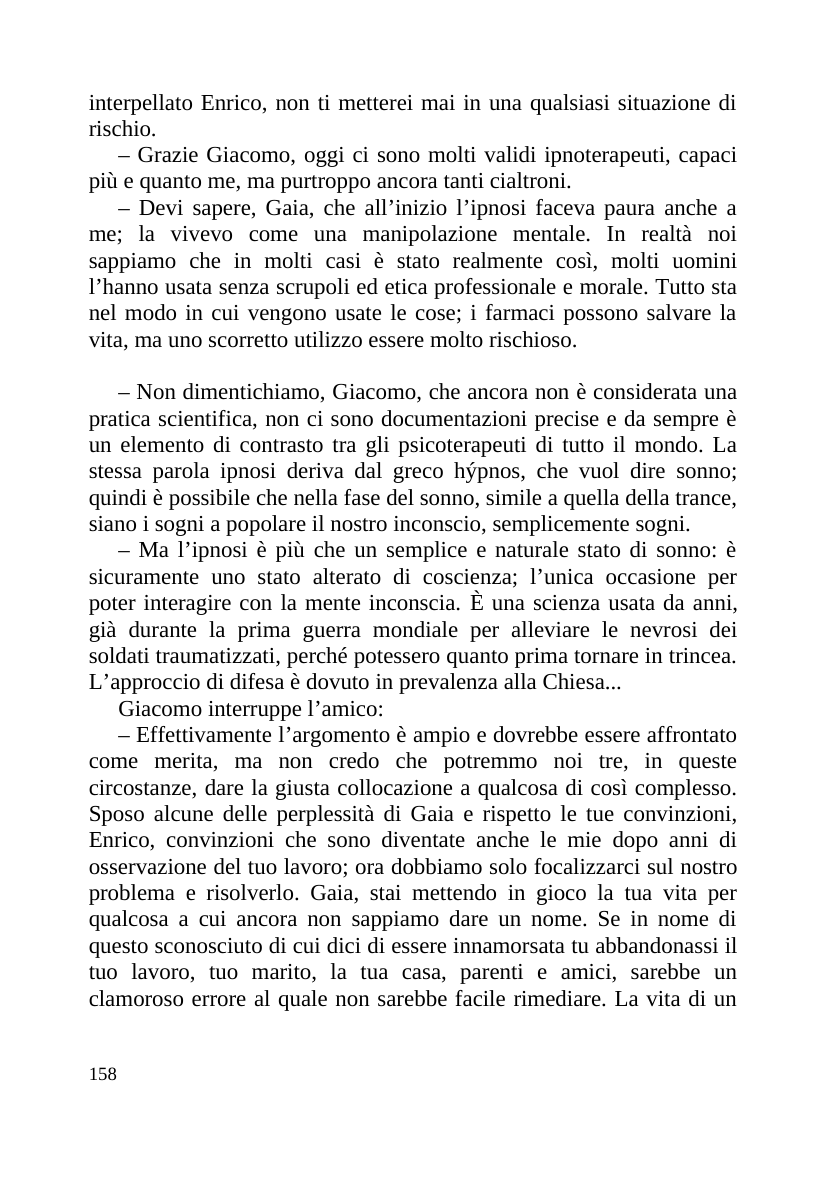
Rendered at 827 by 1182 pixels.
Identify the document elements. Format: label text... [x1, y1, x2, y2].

text interpellato Enrico, non ti metterei mai in una qualsiasi situazione di rischio. [88, 88, 738, 141]
text – Grazie Giacomo, oggi ci sono molti validi ipnoterapeuti, capaci più e quanto me, ma purtroppo ancora tanti cialtroni. [88, 141, 738, 194]
text – Devi sapere, Gaia, che all’inizio l’ipnosi faceva paura anche a me; la vivevo come una manipolazione mentale. In realtà noi sappiamo che in molti casi è stato realmente così, molti uomini l’hanno usata senza scrupoli ed etica professionale e morale. Tutto sta nel modo in cui vengono usate le cose; i farmaci possono salvare la vita, ma uno scorretto utilizzo essere molto rischioso. [88, 194, 738, 352]
text – Ma l’ipnosi è più che un semplice e naturale stato di sonno: è sicuramente uno stato alterato di coscienza; l’unica occasione per poter interagire con la mente inconscia. è una scienza usata da anni, già durante la prima guerra mondiale per alleviare le nevrosi dei soldati traumatizzati, perché potessero quanto prima tornare in trincea. L’approccio di difesa è dovuto in prevalenza alla Chiesa... [88, 537, 738, 695]
text Giacomo interruppe l’amico: [88, 695, 738, 721]
text – Non dimentichiamo, Giacomo, che ancora non è considerata una pratica scientifica, non ci sono documentazioni precise e da sempre è un elemento di contrasto tra gli psicoterapeuti di tutto il mondo. La stessa parola ipnosi deriva dal greco hýpnos, che vuol dire sonno; quindi è possibile che nella fase del sonno, simile a quella della trance, siano i sogni a popolare il nostro inconscio, semplicemente sogni. [88, 378, 738, 537]
text ‒ Effettivamente l’argomento è ampio e dovrebbe essere affrontato come merita, ma non credo che potremmo noi tre, in queste circostanze, dare la giusta collocazione a qualcosa di così complesso. Sposo alcune delle perplessità di Gaia e rispetto le tue convinzioni, Enrico, convinzioni che sono diventate anche le mie dopo anni di osservazione del tuo lavoro; ora dobbiamo solo focalizzarci sul nostro problema e risolverlo. Gaia, stai mettendo in gioco la tua vita per qualcosa a cui ancora non sappiamo dare un nome. Se in nome di questo sconosciuto di cui dici di essere innamorsata tu abbandonassi il tuo lavoro, tuo marito, la tua casa, parenti e amici, sarebbe un clamoroso errore al quale non sarebbe facile rimediare. La vita di un [88, 721, 738, 1011]
